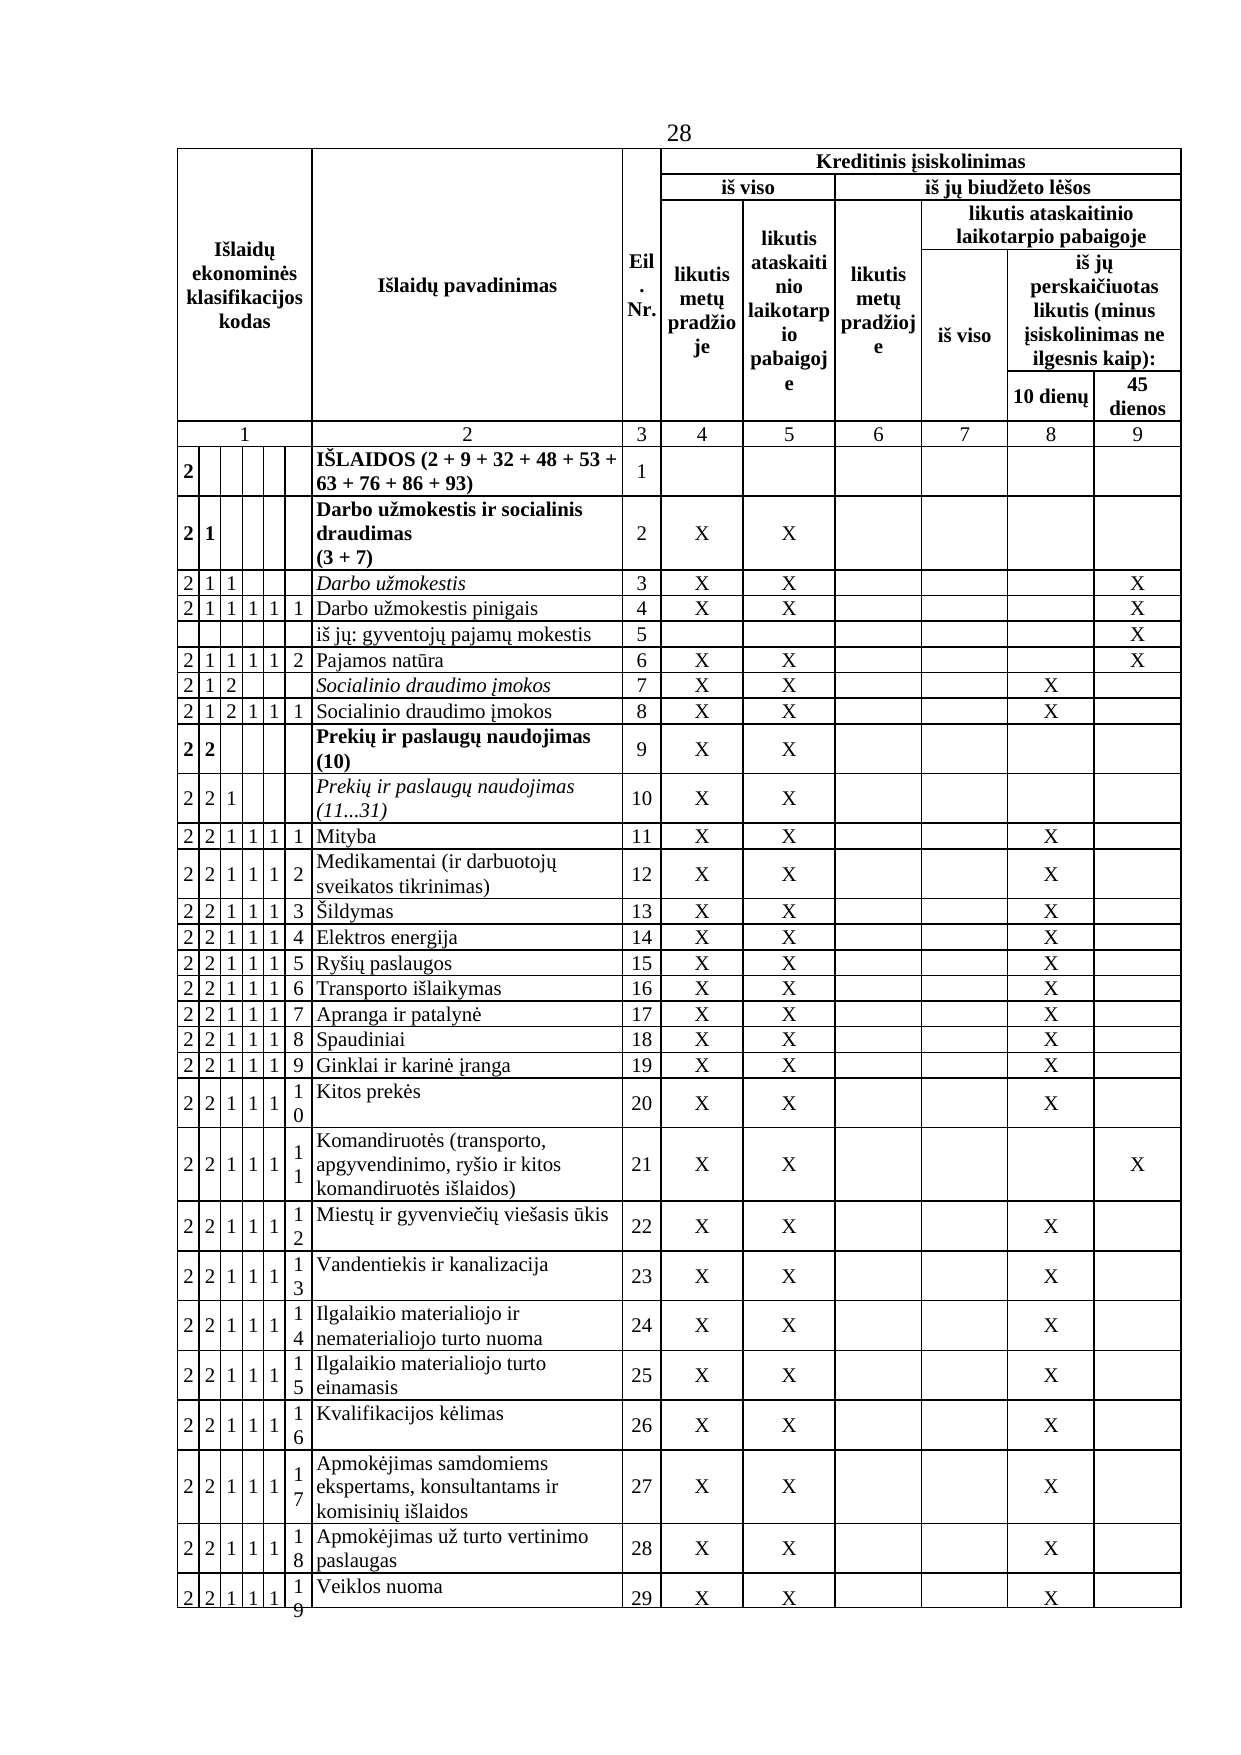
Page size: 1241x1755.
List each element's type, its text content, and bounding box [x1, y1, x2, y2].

table_cell [200, 622, 220, 646]
table_cell Prekių ir paslaugų naudojimas (10) [313, 725, 622, 773]
table_cell 1 [264, 1574, 284, 1606]
table_cell Elektros energija [313, 925, 622, 949]
table_cell 6 [623, 648, 660, 672]
table_cell 1 [243, 1301, 263, 1349]
table_header Eil. Nr. [623, 149, 660, 420]
table_cell [922, 951, 1007, 974]
table_cell X [744, 1451, 834, 1523]
table_cell likutis ataskaitinio laikotarpio pabaigoje [744, 201, 834, 420]
table_cell [264, 774, 284, 822]
table_header Kreditinis įsiskolinimas [662, 149, 1180, 173]
table_cell [922, 1252, 1007, 1300]
table_cell [836, 1202, 921, 1250]
table_cell 1 [200, 699, 220, 723]
table_cell [922, 725, 1007, 773]
table_cell [264, 571, 284, 595]
table_cell [1095, 1079, 1180, 1127]
table_cell 2 [200, 824, 220, 848]
table_cell [178, 622, 198, 646]
table_cell X [662, 1451, 742, 1523]
table_cell Apranga ir patalynė [313, 1002, 622, 1026]
table_cell Prekių ir paslaugų naudojimas (11...31) [313, 774, 622, 822]
table_cell 2 [313, 422, 622, 446]
table_cell 1 [264, 850, 284, 898]
table_cell iš jų biudžeto lėšos [836, 175, 1180, 199]
table_cell 2 [200, 1079, 220, 1127]
table_cell X [1008, 1574, 1093, 1606]
table_cell X [662, 1202, 742, 1250]
table_cell 29 [623, 1574, 660, 1606]
table_cell 22 [623, 1202, 660, 1250]
table_cell [922, 1524, 1007, 1572]
table_cell X [662, 850, 742, 898]
table_cell 2 [178, 447, 198, 495]
table_cell [243, 673, 263, 697]
table_cell 1 [221, 1524, 242, 1572]
table_cell [264, 622, 284, 646]
table_cell 12 [623, 850, 660, 898]
table_cell 2 [200, 850, 220, 898]
table_cell [243, 774, 263, 822]
table_cell 15 [623, 951, 660, 974]
table_cell Kitos prekės [313, 1079, 622, 1127]
table_cell [922, 1002, 1007, 1026]
table_cell 1 [243, 899, 263, 923]
table_cell X [662, 1002, 742, 1026]
table_cell 2 [178, 1301, 198, 1349]
table_header Išlaidų ekonominės klasifikacijos kodas [178, 149, 311, 420]
table_cell 2 [200, 1053, 220, 1077]
table_cell [1095, 1351, 1180, 1399]
table_cell X [1095, 648, 1180, 672]
table_cell 1 [200, 497, 220, 569]
table_cell 1 [221, 1079, 242, 1127]
table_cell 10 dienų [1008, 372, 1093, 420]
table_cell X [662, 1574, 742, 1606]
table_cell X [662, 1301, 742, 1349]
table_cell 1 [243, 951, 263, 974]
table_cell X [744, 1401, 834, 1449]
table_cell [1095, 1252, 1180, 1300]
table_cell X [744, 824, 834, 848]
table_cell [922, 1128, 1007, 1200]
table_cell [836, 925, 921, 949]
table_cell [744, 447, 834, 495]
table_cell 2 [200, 1524, 220, 1572]
table_cell X [1008, 673, 1093, 697]
table_cell [1095, 1027, 1180, 1051]
table_cell Kvalifikacijos kėlimas [313, 1401, 622, 1449]
table_cell 2 [200, 1128, 220, 1200]
table_cell iš jų perskaičiuotas likutis (minus įsiskolinimas ne ilgesnis kaip): [1008, 250, 1180, 370]
table_cell X [1008, 1053, 1093, 1077]
table_cell [836, 1524, 921, 1572]
table_cell 2 [178, 725, 198, 773]
table_cell 7 [922, 422, 1007, 446]
table_cell [1095, 1574, 1180, 1606]
table_cell [1095, 497, 1180, 569]
table_cell 2 [200, 976, 220, 1000]
table_cell Darbo užmokestis ir socialinis draudimas (3 + 7) [313, 497, 622, 569]
table_cell 17 [623, 1002, 660, 1026]
table_cell 1 [264, 1301, 284, 1349]
table_cell 1 [221, 976, 242, 1000]
table_cell X [744, 1524, 834, 1572]
table_cell [286, 447, 311, 495]
table_cell [286, 725, 311, 773]
table_cell [243, 622, 263, 646]
table_cell 1 [264, 648, 284, 672]
table_cell 1 [243, 1524, 263, 1572]
table_cell X [744, 899, 834, 923]
table_cell [1095, 1053, 1180, 1077]
table_cell 2 [178, 571, 198, 595]
table_cell [264, 447, 284, 495]
table_cell [922, 1401, 1007, 1449]
table_cell 2 [200, 1451, 220, 1523]
table_cell [922, 1301, 1007, 1349]
table_cell X [1095, 622, 1180, 646]
table_cell X [662, 1079, 742, 1127]
table_cell 3 [286, 899, 311, 923]
table_cell X [1008, 1401, 1093, 1449]
table_cell X [1008, 1301, 1093, 1349]
table_cell 1 [264, 1053, 284, 1077]
table_cell [1008, 725, 1093, 773]
table_cell X [662, 1128, 742, 1200]
table_cell 9 [1095, 422, 1180, 446]
table_cell 21 [623, 1128, 660, 1200]
table_cell 2 [178, 497, 198, 569]
table_cell 1 [221, 850, 242, 898]
table_cell [836, 673, 921, 697]
table_cell 7 [286, 1002, 311, 1026]
table_cell Ryšių paslaugos [313, 951, 622, 974]
table_cell [1095, 1401, 1180, 1449]
table_cell [836, 648, 921, 672]
table_cell 20 [623, 1079, 660, 1127]
table_cell [1095, 1301, 1180, 1349]
table_cell [836, 1451, 921, 1523]
table_header Išlaidų pavadinimas [313, 149, 622, 420]
table_cell 1 [286, 824, 311, 848]
table_cell 2 [178, 1451, 198, 1523]
table_cell [836, 447, 921, 495]
table_cell X [1095, 1128, 1180, 1200]
table_cell X [1008, 925, 1093, 949]
table_cell 10 [623, 774, 660, 822]
table_cell [836, 596, 921, 620]
table_cell 1 [243, 1401, 263, 1449]
table_cell 1 [243, 1027, 263, 1051]
table_cell 1 [264, 1202, 284, 1250]
table_cell Socialinio draudimo įmokos [313, 699, 622, 723]
table_cell [836, 824, 921, 848]
table_cell 9 [623, 725, 660, 773]
table_cell X [662, 725, 742, 773]
table_cell [1008, 1128, 1093, 1200]
table_cell X [744, 850, 834, 898]
table_cell [922, 774, 1007, 822]
table_cell [922, 1351, 1007, 1399]
table_cell [286, 571, 311, 595]
table_cell [243, 571, 263, 595]
table_cell 1 [221, 1451, 242, 1523]
table_cell [922, 1574, 1007, 1606]
table_cell X [662, 1252, 742, 1300]
table_cell 1 [221, 774, 242, 822]
table_cell 11 [623, 824, 660, 848]
table_cell X [662, 673, 742, 697]
table_cell 1 [243, 976, 263, 1000]
table_cell [836, 1053, 921, 1077]
table_cell 2 [200, 1574, 220, 1606]
table_cell [922, 850, 1007, 898]
table_cell X [744, 571, 834, 595]
table_cell Socialinio draudimo įmokos [313, 673, 622, 697]
table_cell 1 [264, 1524, 284, 1572]
table_cell Medikamentai (ir darbuotojų sveikatos tikrinimas) [313, 850, 622, 898]
table_cell 1 [243, 648, 263, 672]
table_cell 1 [221, 899, 242, 923]
table_cell X [1008, 1451, 1093, 1523]
table_cell 16 [623, 976, 660, 1000]
table_cell 17 [286, 1451, 311, 1523]
table_cell 2 [200, 899, 220, 923]
table_cell [836, 1027, 921, 1051]
table_cell 2 [200, 725, 220, 773]
table_cell X [662, 824, 742, 848]
table_cell 1 [243, 1574, 263, 1606]
table_cell [1095, 774, 1180, 822]
table_cell [1095, 673, 1180, 697]
table_cell 10 [286, 1079, 311, 1127]
table_cell 3 [623, 571, 660, 595]
table_cell 8 [623, 699, 660, 723]
table_cell 1 [243, 699, 263, 723]
table_cell 1 [264, 1079, 284, 1127]
table_cell [836, 1401, 921, 1449]
table_cell X [744, 497, 834, 569]
table_cell [836, 1574, 921, 1606]
table_cell X [1008, 1524, 1093, 1572]
table_cell 2 [200, 1351, 220, 1399]
table_cell 6 [286, 976, 311, 1000]
table_cell [286, 622, 311, 646]
table_cell X [1008, 951, 1093, 974]
table_cell X [662, 1401, 742, 1449]
table_cell [836, 1351, 921, 1399]
table_cell 26 [623, 1401, 660, 1449]
table_cell 2 [200, 1252, 220, 1300]
table_cell 13 [623, 899, 660, 923]
table_cell Apmokėjimas samdomiems ekspertams, konsultantams ir komisinių išlaidos [313, 1451, 622, 1523]
table_cell 1 [264, 699, 284, 723]
table_cell [922, 925, 1007, 949]
table_cell [922, 596, 1007, 620]
table_cell [922, 673, 1007, 697]
table_cell [1095, 850, 1180, 898]
table_cell 2 [200, 1027, 220, 1051]
table_cell [836, 774, 921, 822]
table_cell X [1008, 1351, 1093, 1399]
table_cell Ginklai ir karinė įranga [313, 1053, 622, 1077]
table_cell [836, 850, 921, 898]
table_cell Darbo užmokestis [313, 571, 622, 595]
table_cell X [744, 1053, 834, 1077]
table_cell 13 [286, 1252, 311, 1300]
table_cell [922, 497, 1007, 569]
table_cell 1 [178, 422, 311, 446]
table_cell 2 [178, 1574, 198, 1606]
table_cell X [662, 976, 742, 1000]
table_cell X [662, 925, 742, 949]
table_cell [836, 699, 921, 723]
table_cell [1008, 596, 1093, 620]
table_cell 1 [243, 1002, 263, 1026]
table_cell [836, 571, 921, 595]
table_cell [243, 497, 263, 569]
table_cell 2 [200, 1301, 220, 1349]
table_cell iš viso [662, 175, 834, 199]
table_cell 4 [662, 422, 742, 446]
table_cell 1 [221, 925, 242, 949]
table_cell [922, 622, 1007, 646]
table_cell [243, 725, 263, 773]
table_cell 1 [264, 1401, 284, 1449]
table_cell Mityba [313, 824, 622, 848]
table_cell [1008, 497, 1093, 569]
table_cell [836, 976, 921, 1000]
table_cell X [744, 1202, 834, 1250]
table_cell [1095, 824, 1180, 848]
table_cell [221, 447, 242, 495]
table_cell 2 [200, 1002, 220, 1026]
table_cell 2 [623, 497, 660, 569]
table_cell 1 [243, 1451, 263, 1523]
table_cell [264, 673, 284, 697]
table_cell [836, 1002, 921, 1026]
table_cell IŠLAIDOS (2 + 9 + 32 + 48 + 53 + 63 + 76 + 86 + 93) [313, 447, 622, 495]
table_cell Šildymas [313, 899, 622, 923]
table_cell 1 [243, 925, 263, 949]
table_cell 5 [744, 422, 834, 446]
table_cell 2 [178, 824, 198, 848]
table_cell 2 [178, 899, 198, 923]
table_cell [1095, 725, 1180, 773]
table_cell [922, 447, 1007, 495]
table_cell [836, 951, 921, 974]
table_cell 2 [178, 1079, 198, 1127]
table_cell 16 [286, 1401, 311, 1449]
table_cell X [662, 1524, 742, 1572]
table_cell X [1008, 899, 1093, 923]
table_cell 4 [623, 596, 660, 620]
table_cell [836, 1079, 921, 1127]
table_cell 1 [264, 596, 284, 620]
table_cell Pajamos natūra [313, 648, 622, 672]
table_cell 1 [243, 850, 263, 898]
table_cell X [662, 774, 742, 822]
table_cell 1 [200, 648, 220, 672]
table_cell 2 [178, 1202, 198, 1250]
table_cell 1 [221, 1301, 242, 1349]
table_cell X [1008, 1252, 1093, 1300]
table_cell X [1008, 1002, 1093, 1026]
table_cell [200, 447, 220, 495]
table_cell 2 [178, 1252, 198, 1300]
table_cell 1 [221, 1252, 242, 1300]
table_cell 2 [178, 673, 198, 697]
table_cell [221, 497, 242, 569]
table_cell X [1095, 571, 1180, 595]
table_cell 28 [623, 1524, 660, 1572]
table_cell X [662, 699, 742, 723]
table_cell 2 [178, 699, 198, 723]
table_cell [744, 622, 834, 646]
table_cell [922, 1451, 1007, 1523]
table_cell 1 [243, 1053, 263, 1077]
table_cell [922, 699, 1007, 723]
table_cell 11 [286, 1128, 311, 1200]
table_cell 4 [286, 925, 311, 949]
table_cell 14 [623, 925, 660, 949]
table_cell X [662, 648, 742, 672]
table_cell [1008, 648, 1093, 672]
table_cell [922, 1053, 1007, 1077]
table_cell X [744, 596, 834, 620]
table_cell X [1008, 850, 1093, 898]
table_cell 1 [243, 1128, 263, 1200]
table_cell 1 [264, 1252, 284, 1300]
table_cell 2 [178, 1401, 198, 1449]
table_cell 1 [243, 1351, 263, 1399]
table_cell [836, 725, 921, 773]
table_cell [1095, 1002, 1180, 1026]
table_cell 25 [623, 1351, 660, 1399]
table_cell 19 [286, 1574, 311, 1606]
table_cell 1 [286, 596, 311, 620]
table_cell 5 [286, 951, 311, 974]
table_cell 6 [836, 422, 921, 446]
table_cell X [744, 925, 834, 949]
table_cell 1 [221, 571, 242, 595]
table_cell 1 [221, 1574, 242, 1606]
table_cell X [744, 1252, 834, 1300]
table_cell 1 [200, 596, 220, 620]
table_cell 9 [286, 1053, 311, 1077]
table_cell [1095, 1202, 1180, 1250]
table_cell [1008, 622, 1093, 646]
table_cell 23 [623, 1252, 660, 1300]
table_cell 1 [286, 699, 311, 723]
table_cell 2 [200, 925, 220, 949]
table_cell 2 [178, 774, 198, 822]
table_cell X [662, 899, 742, 923]
table_cell 19 [623, 1053, 660, 1077]
table_cell X [1008, 1079, 1093, 1127]
table_cell 2 [178, 648, 198, 672]
table_cell X [744, 774, 834, 822]
table_cell 27 [623, 1451, 660, 1523]
table_cell 1 [221, 1002, 242, 1026]
table_cell 15 [286, 1351, 311, 1399]
table_cell Komandiruotės (transporto, apgyvendinimo, ryšio ir kitos komandiruotės išlaidos) [313, 1128, 622, 1200]
table_cell X [744, 1079, 834, 1127]
table_cell 24 [623, 1301, 660, 1349]
table_cell [286, 673, 311, 697]
table_cell [922, 899, 1007, 923]
table_cell 1 [221, 824, 242, 848]
table_cell 1 [221, 1202, 242, 1250]
table_cell 1 [243, 1252, 263, 1300]
table_cell X [1008, 824, 1093, 848]
table_cell 3 [623, 422, 660, 446]
table_cell 2 [200, 1401, 220, 1449]
table_cell 2 [178, 1351, 198, 1399]
table_cell X [744, 1351, 834, 1399]
table_cell X [662, 571, 742, 595]
table_cell [1008, 571, 1093, 595]
table_cell [836, 497, 921, 569]
table_cell 8 [1008, 422, 1093, 446]
table_cell X [1008, 976, 1093, 1000]
table_cell [922, 571, 1007, 595]
table_cell X [744, 725, 834, 773]
table_cell X [744, 699, 834, 723]
table_cell Ilgalaikio materialiojo ir nematerialiojo turto nuoma [313, 1301, 622, 1349]
table_cell 2 [200, 1202, 220, 1250]
table_cell [1095, 1524, 1180, 1572]
table_cell X [744, 1002, 834, 1026]
table_cell 2 [286, 850, 311, 898]
table_cell [922, 976, 1007, 1000]
table_cell 1 [221, 1027, 242, 1051]
table_cell 2 [200, 774, 220, 822]
table_cell [922, 1027, 1007, 1051]
table_cell Apmokėjimas už turto vertinimo paslaugas [313, 1524, 622, 1572]
table_cell [264, 725, 284, 773]
table_cell 14 [286, 1301, 311, 1349]
table_cell 12 [286, 1202, 311, 1250]
table_cell 1 [221, 596, 242, 620]
table_cell 1 [264, 976, 284, 1000]
table_cell 2 [178, 850, 198, 898]
table_cell 2 [221, 673, 242, 697]
table_cell 2 [178, 1524, 198, 1572]
table_cell 1 [243, 1079, 263, 1127]
table_cell [1095, 699, 1180, 723]
table_cell iš viso [922, 250, 1007, 420]
table_cell 5 [623, 622, 660, 646]
table_cell 1 [264, 1002, 284, 1026]
table_cell 1 [264, 1027, 284, 1051]
table_cell X [744, 1301, 834, 1349]
table_cell [1095, 447, 1180, 495]
table_cell [836, 1301, 921, 1349]
table_cell likutis metų pradžioje [662, 201, 742, 420]
table_cell [1095, 899, 1180, 923]
table_cell X [662, 1053, 742, 1077]
table_cell 18 [623, 1027, 660, 1051]
table_cell 1 [264, 1451, 284, 1523]
table_cell 1 [221, 951, 242, 974]
table_cell 18 [286, 1524, 311, 1572]
table_cell 1 [264, 925, 284, 949]
table_cell 1 [221, 1401, 242, 1449]
table_cell 1 [264, 1351, 284, 1399]
table_cell 1 [623, 447, 660, 495]
table_cell [1095, 925, 1180, 949]
table_cell 8 [286, 1027, 311, 1051]
table_cell 1 [264, 824, 284, 848]
table_cell X [1095, 596, 1180, 620]
table_cell 1 [221, 648, 242, 672]
table_cell [1095, 1451, 1180, 1523]
table_cell X [744, 673, 834, 697]
table_cell Ilgalaikio materialiojo turto einamasis [313, 1351, 622, 1399]
table_cell [836, 899, 921, 923]
table_cell 1 [221, 1053, 242, 1077]
table_cell 2 [178, 1002, 198, 1026]
table_cell 2 [178, 1128, 198, 1200]
table_cell 2 [178, 925, 198, 949]
table_cell 2 [178, 1053, 198, 1077]
table_cell 45 dienos [1095, 372, 1180, 420]
table_cell X [662, 1351, 742, 1399]
table_cell 1 [264, 1128, 284, 1200]
table_cell [1008, 774, 1093, 822]
table_cell X [744, 951, 834, 974]
table_cell X [744, 1128, 834, 1200]
table_cell [922, 824, 1007, 848]
table_cell [922, 648, 1007, 672]
table_cell X [744, 1574, 834, 1606]
table_cell [286, 774, 311, 822]
table_cell 1 [264, 899, 284, 923]
table_cell likutis metų pradžioje [836, 201, 921, 420]
table_cell X [662, 596, 742, 620]
table_cell likutis ataskaitinio laikotarpio pabaigoje [922, 201, 1180, 248]
table_cell [836, 1252, 921, 1300]
table_cell Darbo užmokestis pinigais [313, 596, 622, 620]
table_cell X [744, 1027, 834, 1051]
table_cell Miestų ir gyvenviečių viešasis ūkis [313, 1202, 622, 1250]
table_cell 2 [178, 951, 198, 974]
table_cell 1 [243, 824, 263, 848]
table_cell [836, 622, 921, 646]
table_cell 2 [178, 596, 198, 620]
table_cell [221, 725, 242, 773]
table_cell [243, 447, 263, 495]
table_cell X [1008, 699, 1093, 723]
table_cell X [1008, 1202, 1093, 1250]
table_cell [286, 497, 311, 569]
table_cell [264, 497, 284, 569]
table_cell X [744, 648, 834, 672]
table_cell 1 [243, 1202, 263, 1250]
table_cell 2 [286, 648, 311, 672]
table_cell Vandentiekis ir kanalizacija [313, 1252, 622, 1300]
table_cell Spaudiniai [313, 1027, 622, 1051]
table_cell 1 [200, 571, 220, 595]
table_cell 2 [178, 976, 198, 1000]
table_cell Veiklos nuoma [313, 1574, 622, 1606]
table_cell [221, 622, 242, 646]
table_cell [836, 1128, 921, 1200]
table_cell [1095, 951, 1180, 974]
table_cell Transporto išlaikymas [313, 976, 622, 1000]
table_cell [662, 447, 742, 495]
table_cell X [662, 951, 742, 974]
table_cell [1095, 976, 1180, 1000]
table_cell 7 [623, 673, 660, 697]
table_cell iš jų: gyventojų pajamų mokestis [313, 622, 622, 646]
table_cell 2 [200, 951, 220, 974]
table_cell 1 [200, 673, 220, 697]
table_cell X [662, 497, 742, 569]
table_cell [922, 1079, 1007, 1127]
table_cell X [744, 976, 834, 1000]
table_cell [662, 622, 742, 646]
table_cell [1008, 447, 1093, 495]
table_cell 1 [221, 1128, 242, 1200]
table_cell X [662, 1027, 742, 1051]
table_cell X [1008, 1027, 1093, 1051]
table_cell 1 [264, 951, 284, 974]
table_cell 2 [221, 699, 242, 723]
table_cell 1 [221, 1351, 242, 1399]
table_cell 1 [243, 596, 263, 620]
table_cell 2 [178, 1027, 198, 1051]
table_cell [922, 1202, 1007, 1250]
